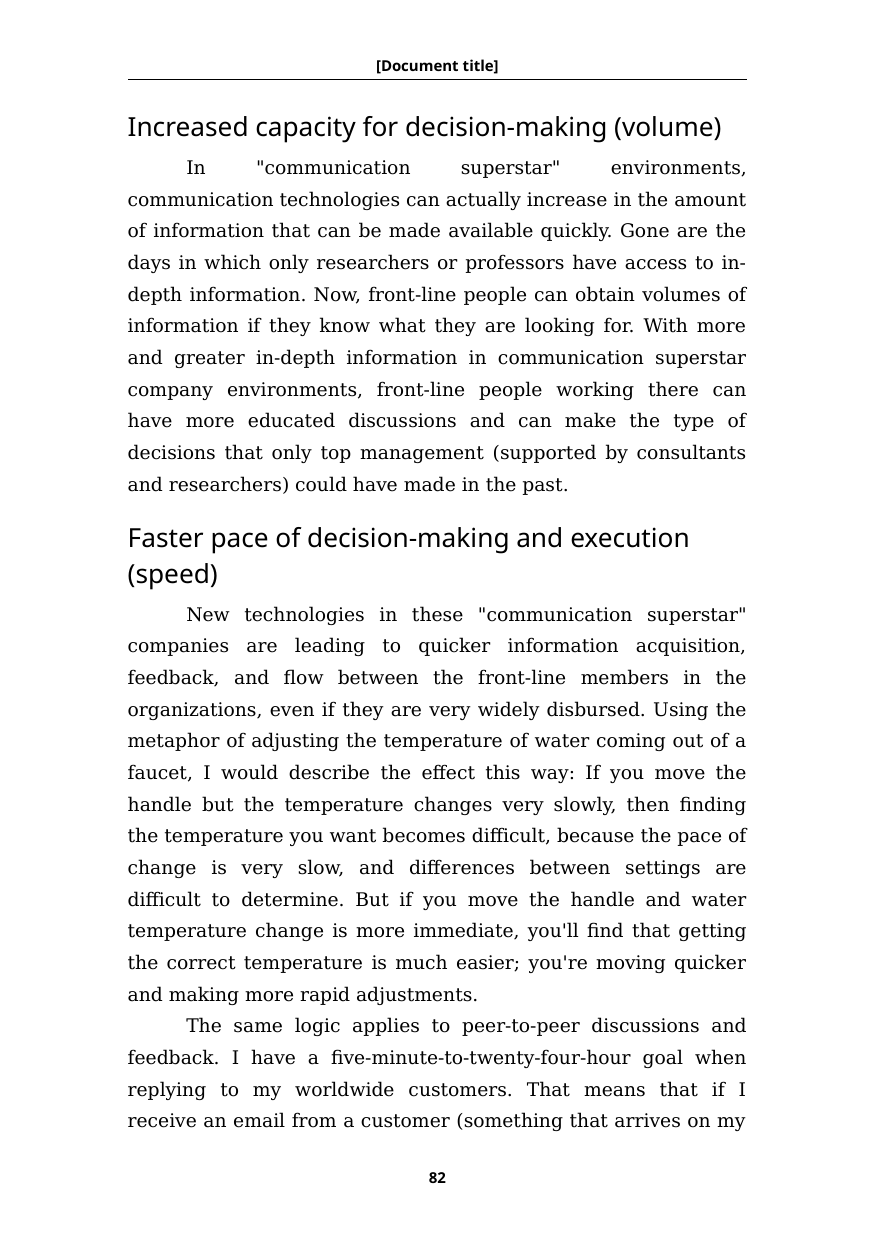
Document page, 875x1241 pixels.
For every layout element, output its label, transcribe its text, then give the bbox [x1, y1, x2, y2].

subtitle Increased capacity for decision-making (volume) [127, 109, 747, 144]
text The same logic applies to peer-to-peer discussions and feedback. I have a five-minute-to-twenty-four-hour goal when replying to my worldwide customers. That means that if I receive an email from a customer (something that arrives on my [127, 1016, 747, 1132]
text New technologies in these "communication superstar" companies are leading to quicker information acquisition, feedback, and flow between the front-line members in the organizations, even if they are very widely disbursed. Using the metaphor of adjusting the temperature of water coming out of a faucet, I would describe the effect this way: If you move the handle but the temperature changes very slowly, then finding the temperature you want becomes difficult, because the pace of change is very slow, and differences between settings are difficult to determine. But if you move the handle and water temperature change is more immediate, you'll find that getting the correct temperature is much easier; you're moving quicker and making more rapid adjustments. [127, 604, 747, 1006]
text In "communication superstar" environments, communication technologies can actually increase in the amount of information that can be made available quickly. Gone are the days in which only researchers or professors have access to in-depth information. Now, front-line people can obtain volumes of information if they know what they are looking for. With more and greater in-depth information in communication superstar company environments, front-line people working there can have more educated discussions and can make the type of decisions that only top management (supported by consultants and researchers) could have made in the past. [127, 157, 747, 496]
subtitle Faster pace of decision-making and execution (speed) [127, 520, 747, 591]
